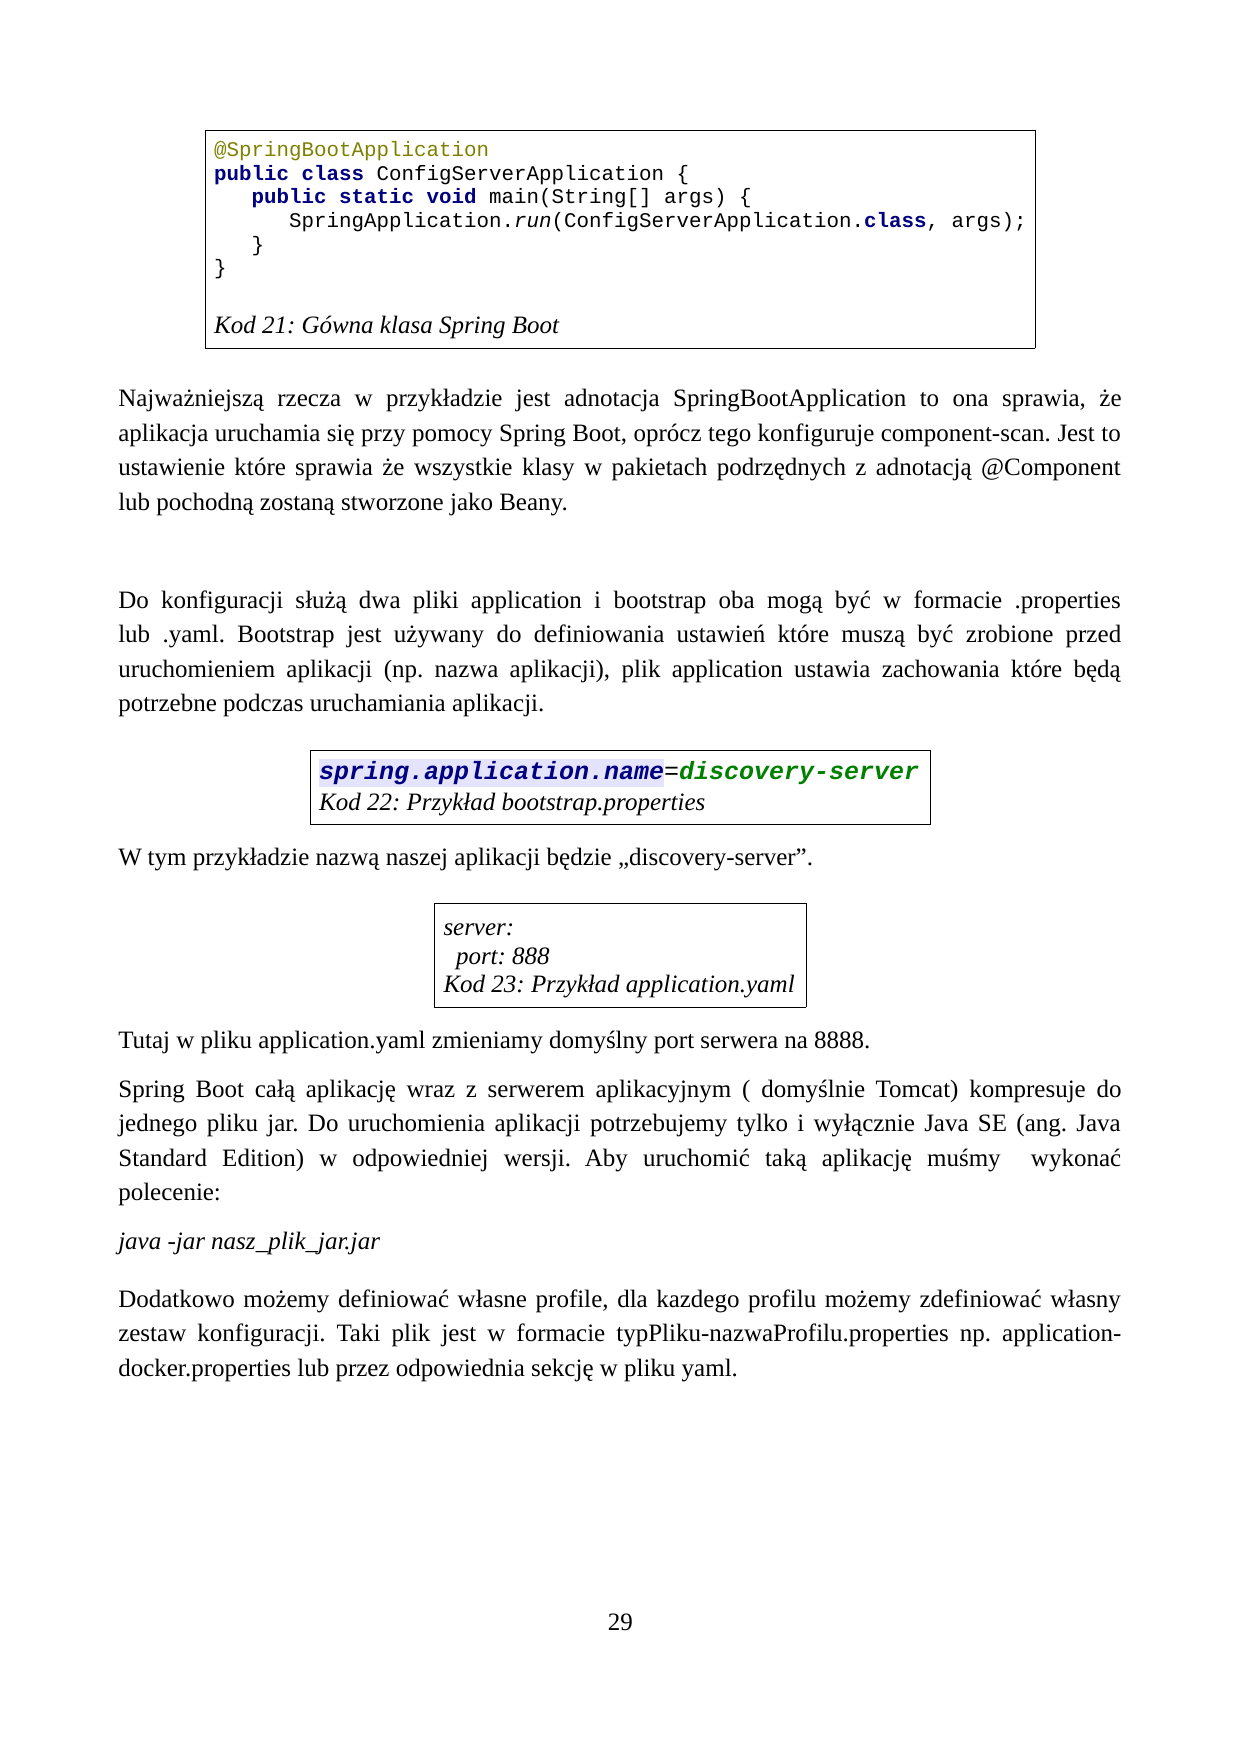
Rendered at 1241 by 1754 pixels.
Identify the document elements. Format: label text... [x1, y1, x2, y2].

text Kod 22: Przykład bootstrap.properties [319, 787, 921, 816]
text Spring Boot całą aplikację wraz z serwerem aplikacyjnym ( domyślnie Tomcat) kompresuje do jednego pliku jar. Do uruchomienia aplikacji potrzebujemy tylko i wyłącznie Java SE (ang. Java Standard Edition) w odpowiedniej wersji. Aby uruchomić taką aplikację muśmy wykonać polecenie: [118, 1074, 1122, 1206]
text server: [443, 912, 797, 941]
text Kod 23: Przykład application.yaml [443, 969, 797, 998]
text java -jar nasz_plik_jar.jar [118, 1226, 1122, 1255]
text Kod 21: Gówna klasa Spring Boot [214, 310, 1026, 339]
text Najważniejszą rzecza w przykładzie jest adnotacja SpringBootApplication to ona sprawia, że aplikacja uruchamia się przy pomocy Spring Boot, oprócz tego konfiguruje component-scan. Jest to ustawienie które sprawia że wszystkie klasy w pakietach podrzędnych z adnotacją @Component lub pochodną zostaną stworzone jako Beany. [118, 383, 1122, 516]
text SpringApplication.run(ConfigServerApplication.class, args); [214, 210, 1026, 233]
text @SpringBootApplication [214, 139, 1026, 163]
text } [214, 257, 1026, 281]
text } [214, 233, 1026, 257]
text public static void main(String[] args) { [214, 186, 1026, 210]
text Dodatkowo możemy definiować własne profile, dla kazdego profilu możemy zdefiniować własny zestaw konfiguracji. Taki plik jest w formacie typPliku-nazwaProfilu.properties np. application-docker.properties lub przez odpowiednia sekcję w pliku yaml. [118, 1284, 1122, 1382]
text spring.application.name=discovery-server [319, 758, 921, 787]
text port: 888 [443, 941, 797, 969]
text W tym przykładzie nazwą naszej aplikacji będzie „discovery-server”. [118, 738, 1122, 871]
text public class ConfigServerApplication { [214, 163, 1026, 186]
text Do konfiguracji służą dwa pliki application i bootstrap oba mogą być w formacie .properties lub .yaml. Bootstrap jest używany do definiowania ustawień które muszą być zrobione przed uruchomieniem aplikacji (np. nazwa aplikacji), plik application ustawia zachowania które będą potrzebne podczas uruchamiania aplikacji. [118, 585, 1122, 717]
text Tutaj w pliku application.yaml zmieniamy domyślny port serwera na 8888. [118, 891, 1122, 1053]
